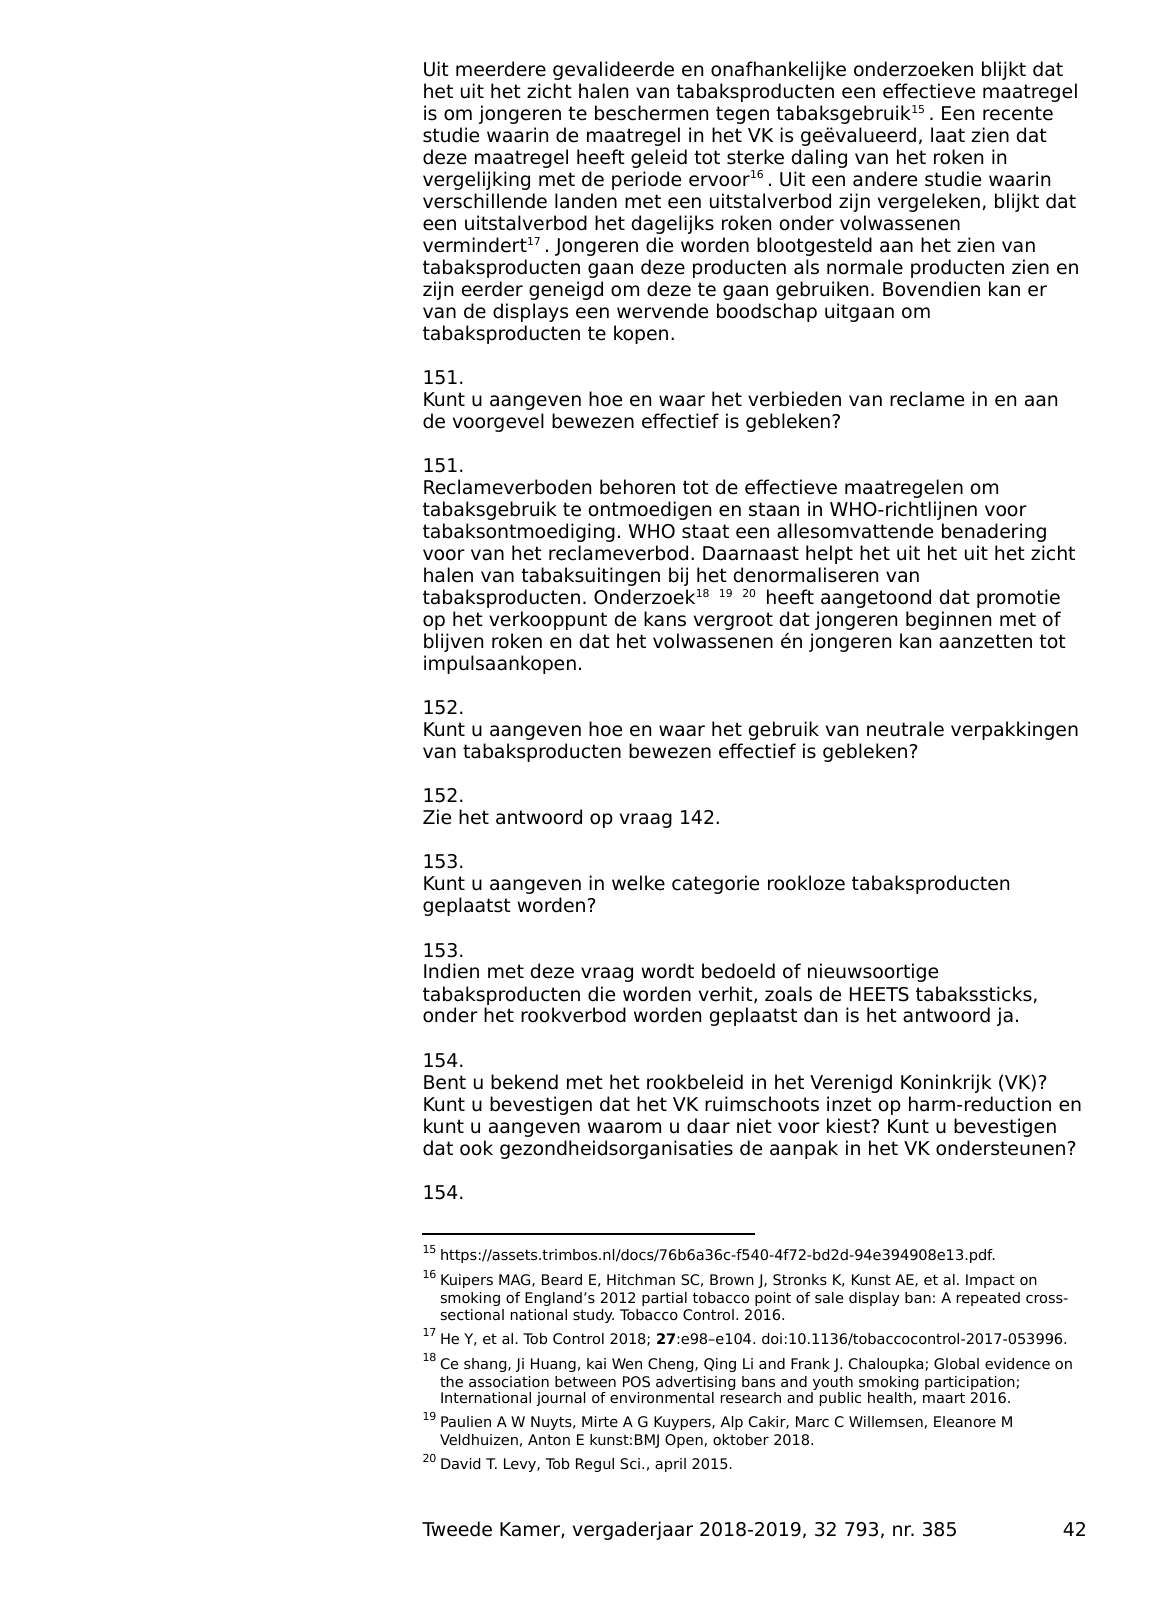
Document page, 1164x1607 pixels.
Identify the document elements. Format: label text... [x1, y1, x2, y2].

text David T. Levy, Tob Regul Sci., april 2015. [422, 1452, 1087, 1474]
text Indien met deze vraag wordt bedoeld of nieuwsoortige tabaksproducten die worden verhit, zoals de HEETS tabakssticks, onder het rookverbod worden geplaatst dan is het antwoord ja. [422, 961, 1087, 1027]
text https://assets.trimbos.nl/docs/76b6a36c-f540-4f72-bd2d-94e394908e13.pdf. [422, 1243, 1087, 1265]
text Reclameverboden behoren tot de effectieve maatregelen om tabaksgebruik te ontmoedigen en staan in WHO-richtlijnen voor tabaksontmoediging. WHO staat een allesomvattende benadering voor van het reclameverbod. Daarnaast helpt het uit het uit het zicht halen van tabaksuitingen bij het denormaliseren van tabaksproducten. Onderzoek heeft aangetoond dat promotie op het verkooppunt de kans vergroot dat jongeren beginnen met of blijven roken en dat het volwassenen én jongeren kan aanzetten tot impulsaankopen. [422, 477, 1087, 675]
text 152. [422, 785, 1087, 807]
text 151. [422, 455, 1087, 477]
text 151. [422, 367, 1087, 389]
text Kunt u aangeven in welke categorie rookloze tabaksproducten geplaatst worden? [422, 873, 1087, 917]
text Zie het antwoord op vraag 142. [422, 807, 1087, 829]
text 152. [422, 697, 1087, 719]
text Bent u bekend met het rookbeleid in het Verenigd Koninkrijk (VK)? Kunt u bevestigen dat het VK ruimschoots inzet op harm-reduction en kunt u aangeven waarom u daar niet voor kiest? Kunt u bevestigen dat ook gezondheidsorganisaties de aanpak in het VK ondersteunen? [422, 1072, 1087, 1159]
text Uit meerdere gevalideerde en onafhankelijke onderzoeken blijkt dat het uit het zicht halen van tabaksproducten een effectieve maatregel is om jongeren te beschermen tegen tabaksgebruik. Een recente studie waarin de maatregel in het VK is geëvalueerd, laat zien dat deze maatregel heeft geleid tot sterke daling van het roken in vergelijking met de periode ervoor. Uit een andere studie waarin verschillende landen met een uitstalverbod zijn vergeleken, blijkt dat een uitstalverbod het dagelijks roken onder volwassenen vermindert. Jongeren die worden blootgesteld aan het zien van tabaksproducten gaan deze producten als normale producten zien en zijn eerder geneigd om deze te gaan gebruiken. Bovendien kan er van de displays een wervende boodschap uitgaan om tabaksproducten te kopen. [422, 59, 1087, 345]
text 153. [422, 939, 1087, 961]
text 154. [422, 1182, 1087, 1204]
text Kuipers MAG, Beard E, Hitchman SC, Brown J, Stronks K, Kunst AE, et al. Impact on smoking of England’s 2012 partial tobacco point of sale display ban: A repeated cross-sectional national study. Tobacco Control. 2016. [422, 1268, 1087, 1324]
text Kunt u aangeven hoe en waar het verbieden van reclame in en aan de voorgevel bewezen effectief is gebleken? [422, 389, 1087, 433]
text 154. [422, 1049, 1087, 1072]
text Kunt u aangeven hoe en waar het gebruik van neutrale verpakkingen van tabaksproducten bewezen effectief is gebleken? [422, 719, 1087, 763]
text Paulien A W Nuyts, Mirte A G Kuypers, Alp Cakir, Marc C Willemsen, Eleanore M Veldhuizen, Anton E kunst:BMJ Open, oktober 2018. [422, 1410, 1087, 1449]
text He Y, et al. Tob Control 2018; 27:e98–e104. doi:10.1136/tobaccocontrol-2017-053996. [422, 1327, 1087, 1349]
text 153. [422, 851, 1087, 873]
text Ce shang, Ji Huang, kai Wen Cheng, Qing Li and Frank J. Chaloupka; Global evidence on the association between POS advertising bans and youth smoking participation; International journal of environmental research and public health, maart 2016. [422, 1352, 1087, 1407]
